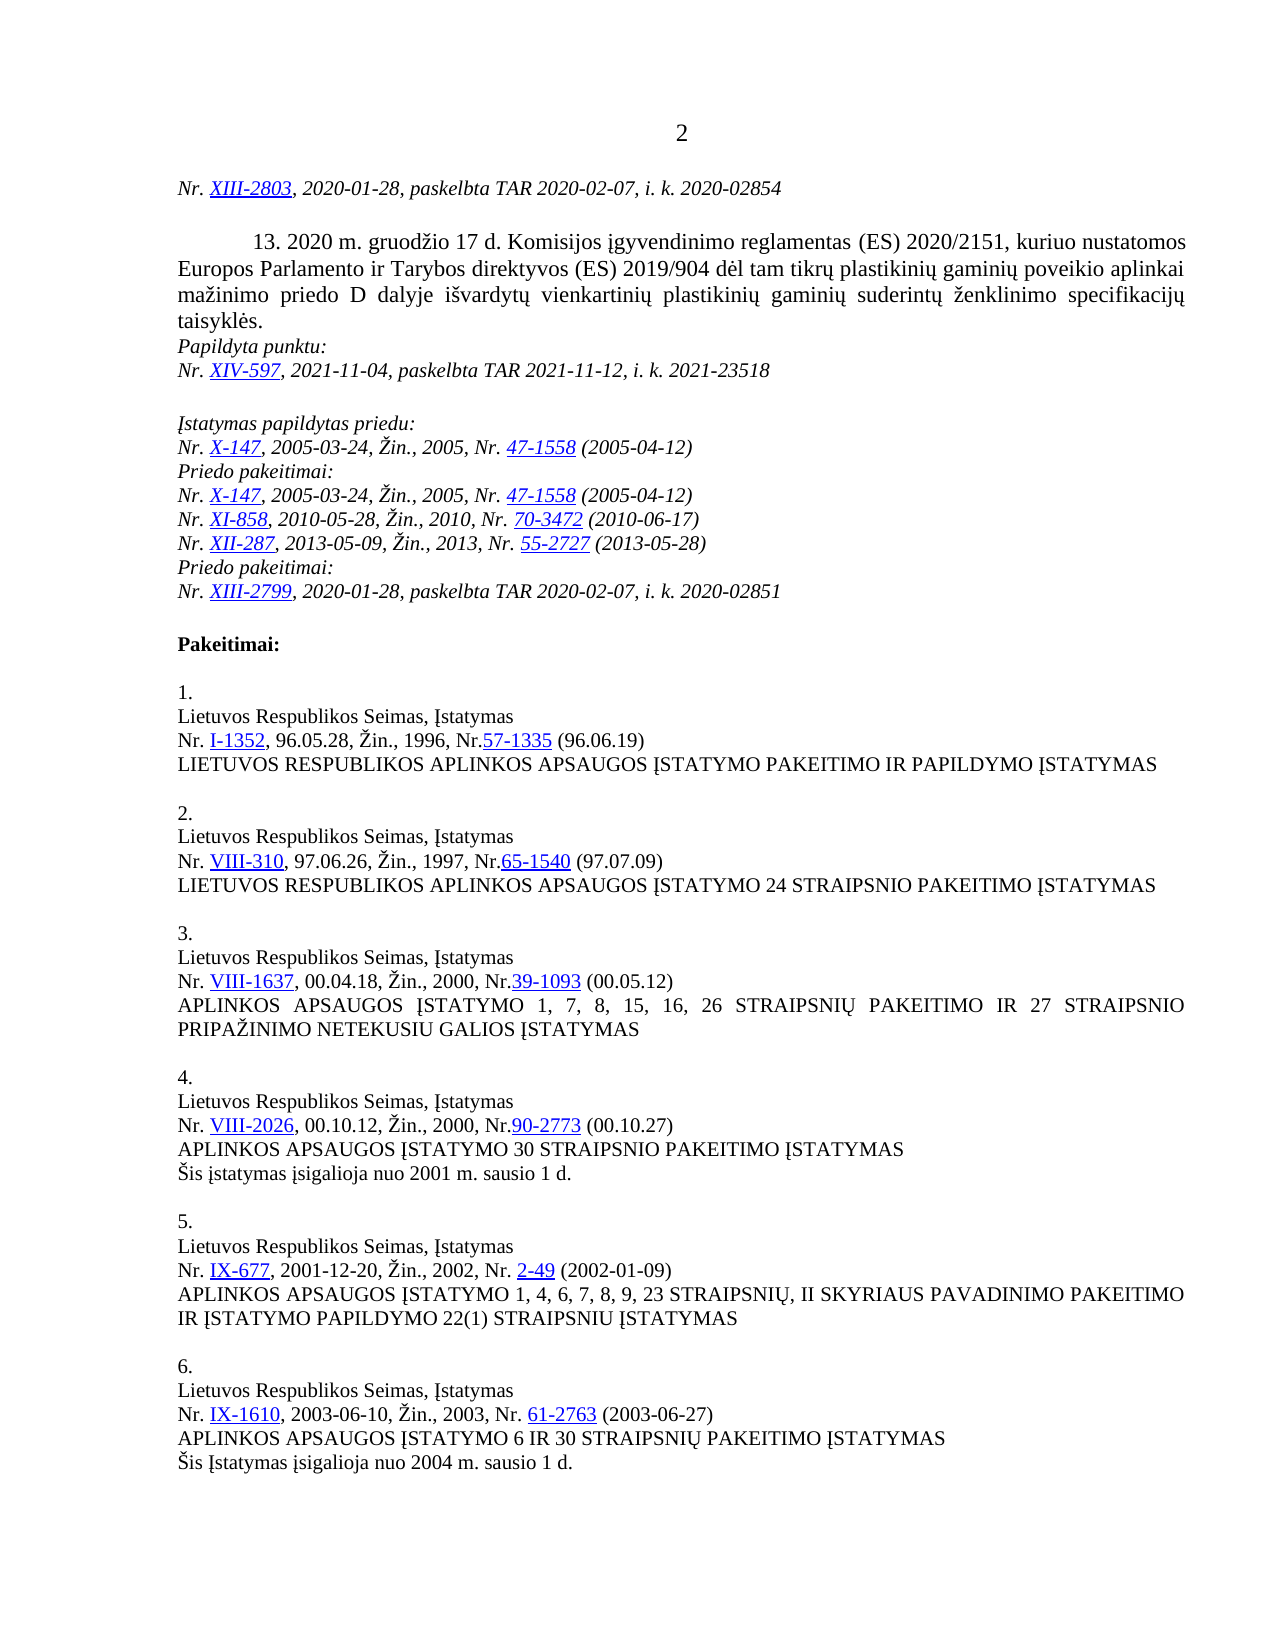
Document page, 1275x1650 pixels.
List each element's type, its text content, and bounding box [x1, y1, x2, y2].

text Įstatymas papildytas priedu: [177, 411, 1186, 435]
text Nr. XIV-597, 2021-11-04, paskelbta TAR 2021-11-12, i. k. 2021-23518 [177, 358, 1186, 382]
text Nr. I-1352, 96.05.28, Žin., 1996, Nr.57-1335 (96.06.19) [177, 728, 1186, 752]
text 13. 2020 m. gruodžio 17 d. Komisijos įgyvendinimo reglamentas (ES) 2020/2151, kuriuo nustatomos Europos Parlamento ir Tarybos direktyvos (ES) 2019/904 dėl tam tikrų plastikinių gaminių poveikio aplinkai mažinimo priedo D dalyje išvardytų vienkartinių plastikinių gaminių suderintų ženklinimo specifikacijų taisyklės. [177, 228, 1186, 334]
text Lietuvos Respublikos Seimas, Įstatymas [177, 824, 1186, 848]
text Lietuvos Respublikos Seimas, Įstatymas [177, 1378, 1186, 1402]
text Nr. XIII-2799, 2020-01-28, paskelbta TAR 2020-02-07, i. k. 2020-02851 [177, 579, 1186, 603]
text 6. [177, 1354, 1186, 1378]
text 3. [177, 921, 1186, 945]
text Lietuvos Respublikos Seimas, Įstatymas [177, 1233, 1186, 1258]
text 2. [177, 800, 1186, 824]
text Papildyta punktu: [177, 334, 1186, 358]
text 5. [177, 1209, 1186, 1233]
text APLINKOS APSAUGOS ĮSTATYMO 6 IR 30 STRAIPSNIŲ PAKEITIMO ĮSTATYMAS [177, 1426, 1186, 1450]
text APLINKOS APSAUGOS ĮSTATYMO 1, 7, 8, 15, 16, 26 STRAIPSNIŲ PAKEITIMO IR 27 STRAIPSNIO PRIPAŽINIMO NETEKUSIU GALIOS ĮSTATYMAS [177, 993, 1186, 1041]
text Nr. VIII-310, 97.06.26, Žin., 1997, Nr.65-1540 (97.07.09) [177, 848, 1186, 873]
text Lietuvos Respublikos Seimas, Įstatymas [177, 704, 1186, 728]
text Nr. XII-287, 2013-05-09, Žin., 2013, Nr. 55-2727 (2013-05-28) [177, 531, 1186, 555]
text Nr. X-147, 2005-03-24, Žin., 2005, Nr. 47-1558 (2005-04-12) [177, 483, 1186, 507]
text Lietuvos Respublikos Seimas, Įstatymas [177, 1089, 1186, 1113]
text Nr. IX-1610, 2003-06-10, Žin., 2003, Nr. 61-2763 (2003-06-27) [177, 1402, 1186, 1426]
text Nr. XIII-2803, 2020-01-28, paskelbta TAR 2020-02-07, i. k. 2020-02854 [177, 176, 1186, 200]
text APLINKOS APSAUGOS ĮSTATYMO 1, 4, 6, 7, 8, 9, 23 STRAIPSNIŲ, II SKYRIAUS PAVADINIMO PAKEITIMO IR ĮSTATYMO PAPILDYMO 22(1) STRAIPSNIU ĮSTATYMAS [177, 1282, 1186, 1330]
text Nr. VIII-2026, 00.10.12, Žin., 2000, Nr.90-2773 (00.10.27) [177, 1113, 1186, 1137]
text 1. [177, 680, 1186, 704]
text Lietuvos Respublikos Seimas, Įstatymas [177, 945, 1186, 969]
text Šis Įstatymas įsigalioja nuo 2004 m. sausio 1 d. [177, 1450, 1186, 1474]
text Šis įstatymas įsigalioja nuo 2001 m. sausio 1 d. [177, 1161, 1186, 1185]
text Priedo pakeitimai: [177, 459, 1186, 483]
text LIETUVOS RESPUBLIKOS APLINKOS APSAUGOS ĮSTATYMO PAKEITIMO IR PAPILDYMO ĮSTATYMAS [177, 752, 1186, 776]
text LIETUVOS RESPUBLIKOS APLINKOS APSAUGOS ĮSTATYMO 24 STRAIPSNIO PAKEITIMO ĮSTATYMAS [177, 873, 1186, 897]
text Pakeitimai: [177, 632, 1186, 656]
text Nr. IX-677, 2001-12-20, Žin., 2002, Nr. 2-49 (2002-01-09) [177, 1258, 1186, 1282]
text Nr. XI-858, 2010-05-28, Žin., 2010, Nr. 70-3472 (2010-06-17) [177, 507, 1186, 531]
text APLINKOS APSAUGOS ĮSTATYMO 30 STRAIPSNIO PAKEITIMO ĮSTATYMAS [177, 1137, 1186, 1161]
text Priedo pakeitimai: [177, 555, 1186, 579]
text 4. [177, 1065, 1186, 1089]
text Nr. VIII-1637, 00.04.18, Žin., 2000, Nr.39-1093 (00.05.12) [177, 969, 1186, 993]
text Nr. X-147, 2005-03-24, Žin., 2005, Nr. 47-1558 (2005-04-12) [177, 435, 1186, 459]
